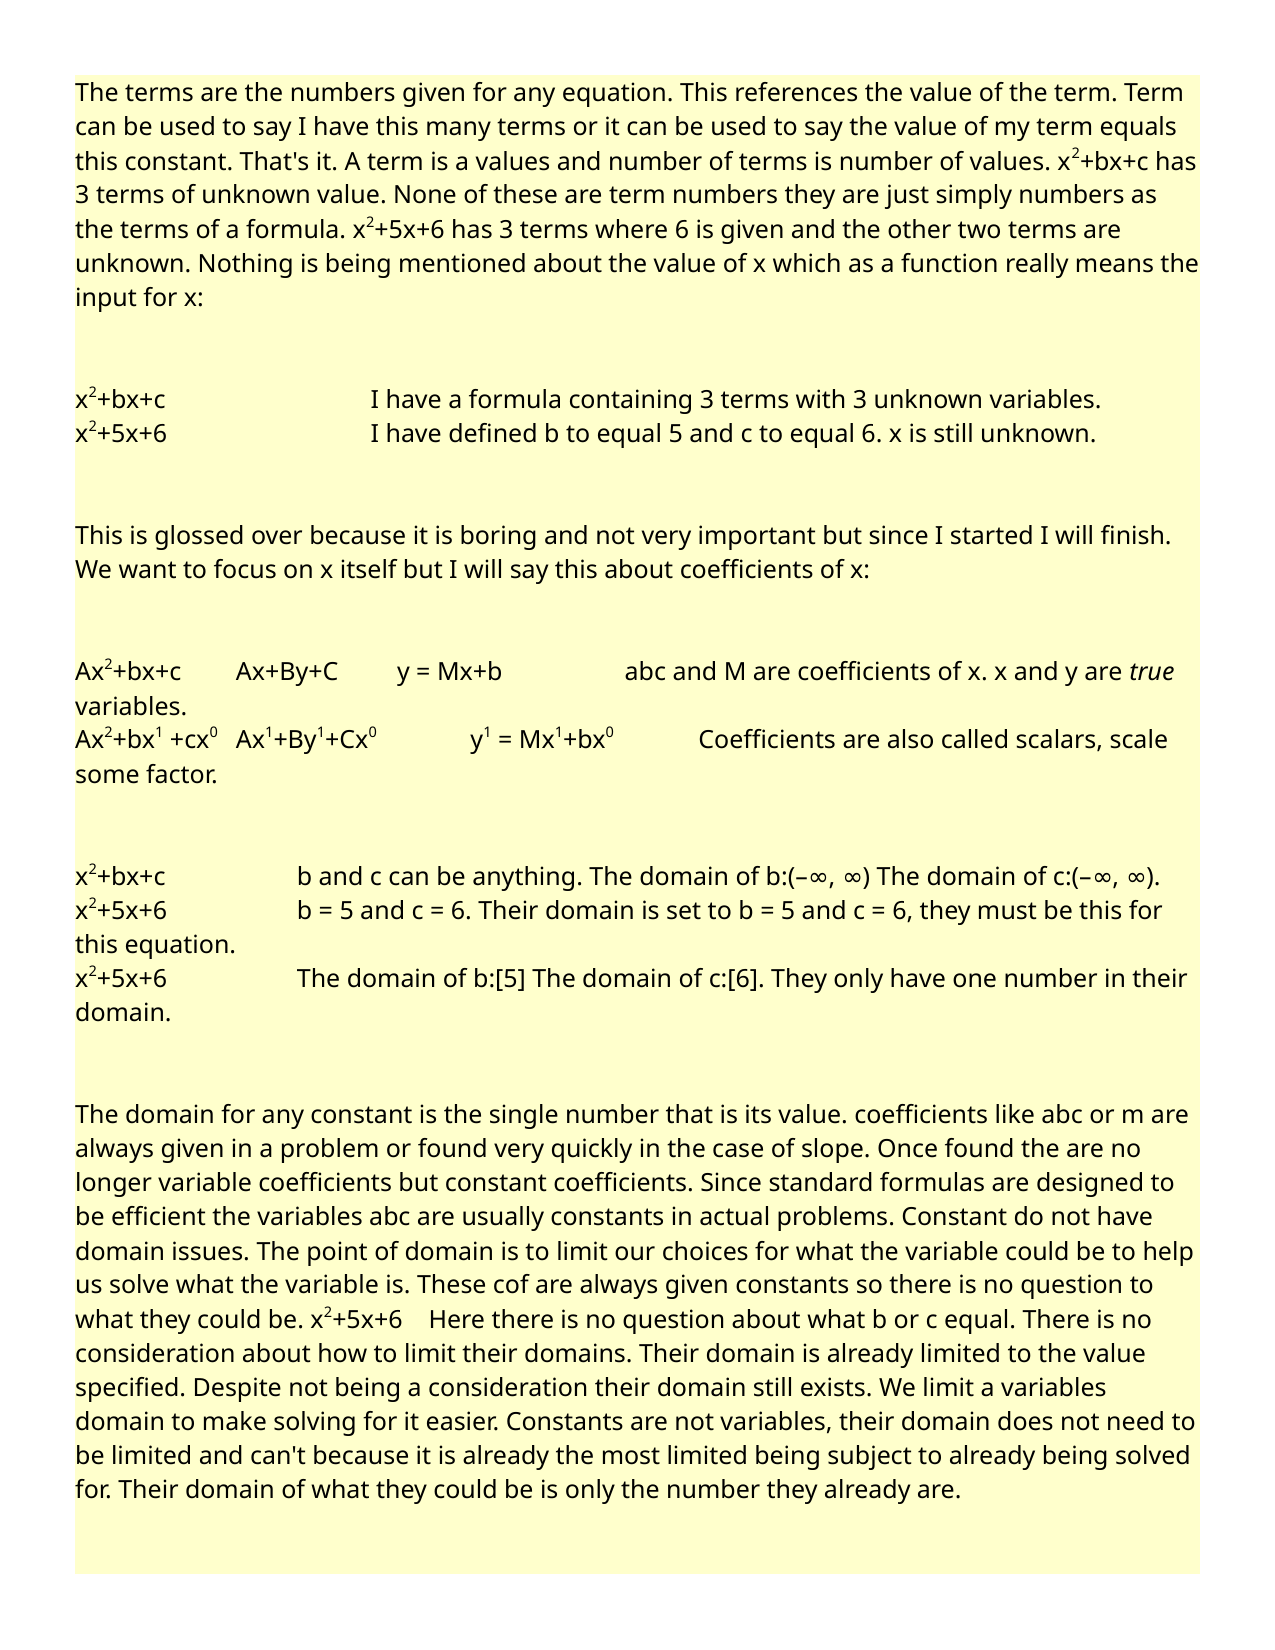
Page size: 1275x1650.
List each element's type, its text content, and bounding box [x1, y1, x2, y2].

text Ax2+bx1 +cx0 Ax1+By1+Cx0 y1 = Mx1+bx0 Coefficients are also called scalars, scale some factor. [75, 722, 1200, 790]
text x2+5x+6 The domain of b:[5] The domain of c:[6]. They only have one number in their domain. [75, 961, 1200, 1029]
text Ax2+bx+c Ax+By+C y = Mx+b abc and M are coefficients of x. x and y are true variables. [75, 654, 1200, 722]
text The terms are the numbers given for any equation. This references the value of the term. Term can be used to say I have this many terms or it can be used to say the value of my term equals this constant. That's it. A term is a values and number of terms is number of values. x2+bx+c has 3 terms of unknown value. None of these are term numbers they are just simply numbers as the terms of a formula. x2+5x+6 has 3 terms where 6 is given and the other two terms are unknown. Nothing is being mentioned about the value of x which as a function really means the input for x: [75, 75, 1200, 313]
text x2+bx+c I have a formula containing 3 terms with 3 unknown variables. [75, 382, 1200, 416]
text We want to focus on x itself but I will say this about coefficients of x: [75, 552, 1200, 586]
text x2+5x+6 I have defined b to equal 5 and c to equal 6. x is still unknown. [75, 416, 1200, 450]
text x2+bx+c b and c can be anything. The domain of b:(–∞, ∞) The domain of c:(–∞, ∞). [75, 858, 1200, 892]
text x2+5x+6 b = 5 and c = 6. Their domain is set to b = 5 and c = 6, they must be this for this equation. [75, 892, 1200, 961]
text This is glossed over because it is boring and not very important but since I started I will finish. [75, 518, 1200, 552]
text The domain for any constant is the single number that is its value. coefficients like abc or m are always given in a problem or found very quickly in the case of slope. Once found the are no longer variable coefficients but constant coefficients. Since standard formulas are designed to be efficient the variables abc are usually constants in actual problems. Constant do not have domain issues. The point of domain is to limit our choices for what the variable could be to help us solve what the variable is. These cof are always given constants so there is no question to what they could be. x2+5x+6 Here there is no question about what b or c equal. There is no consideration about how to limit their domains. Their domain is already limited to the value specified. Despite not being a consideration their domain still exists. We limit a variables domain to make solving for it easier. Constants are not variables, their domain does not need to be limited and can't because it is already the most limited being subject to already being solved for. Their domain of what they could be is only the number they already are. [75, 1097, 1200, 1506]
